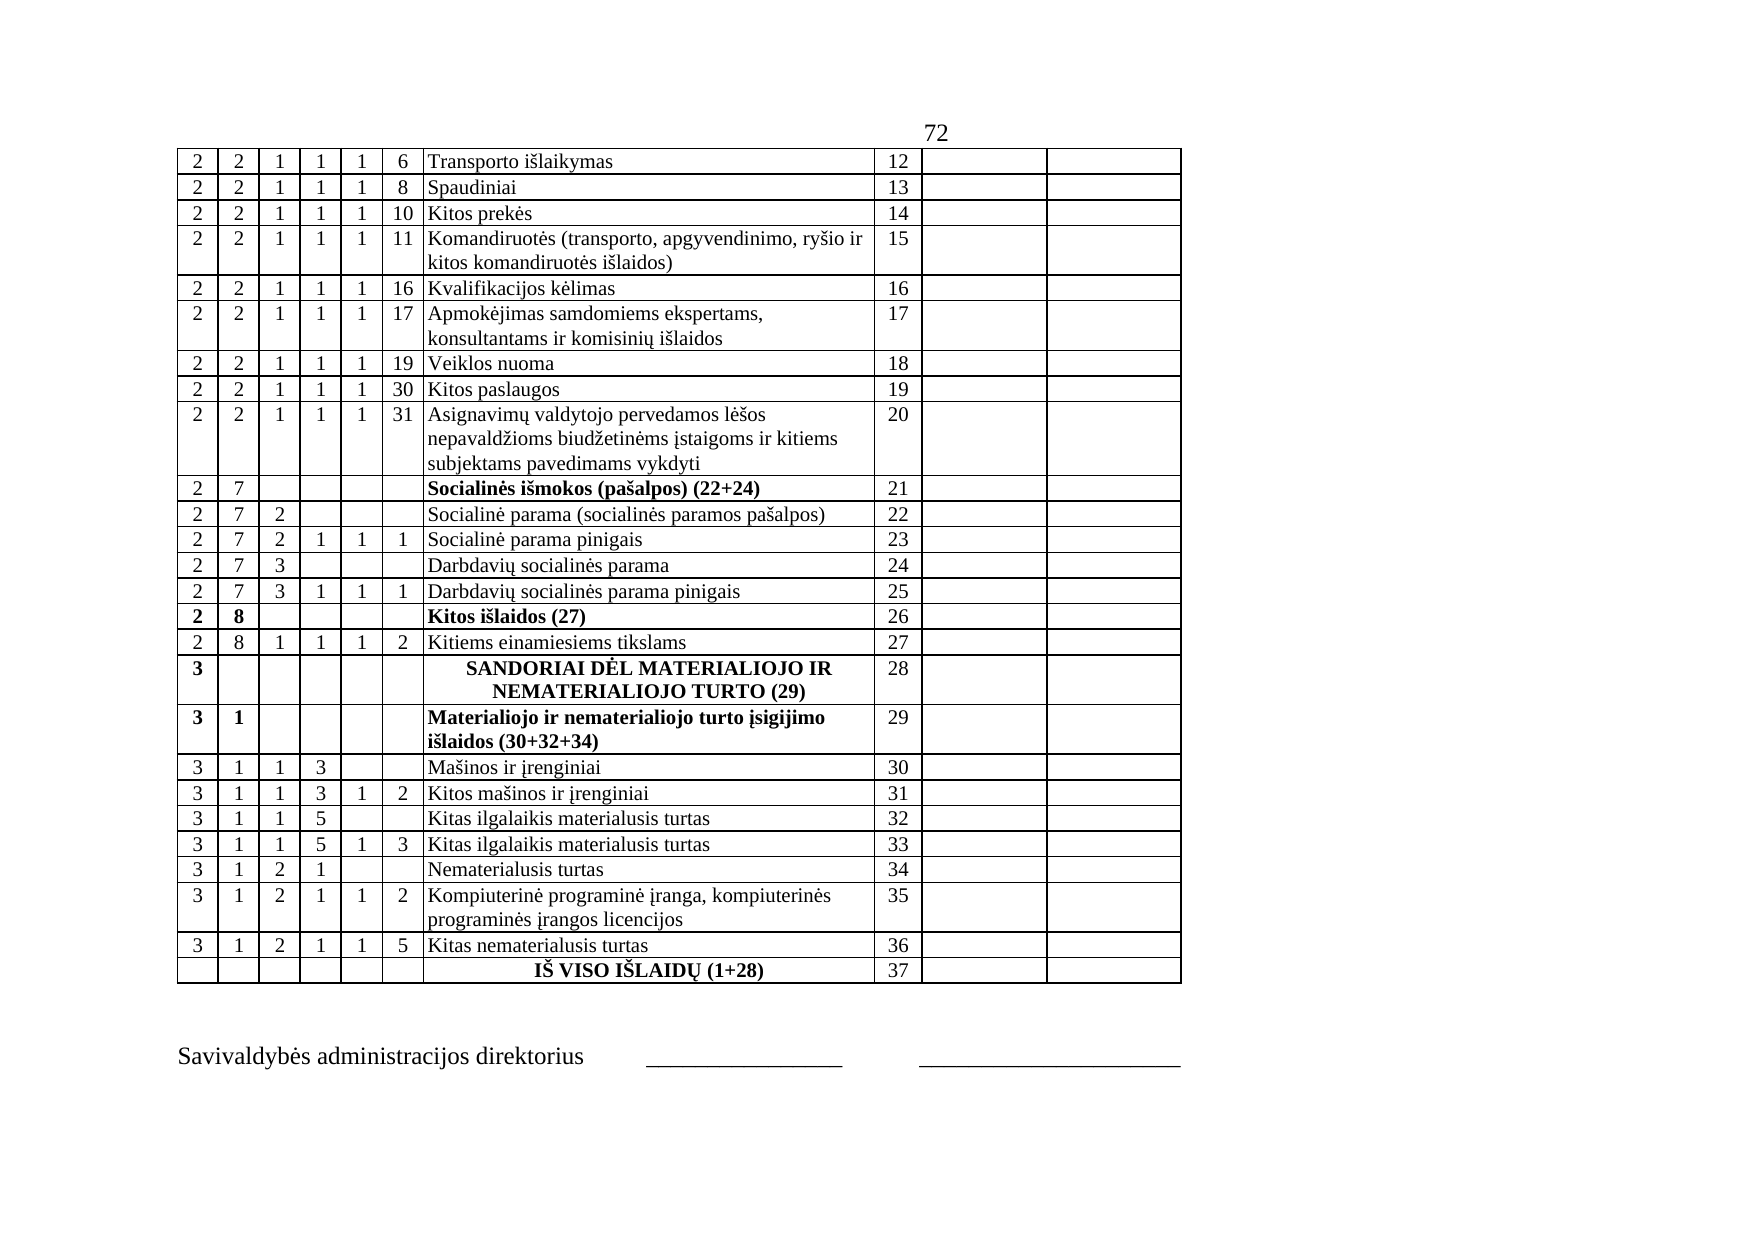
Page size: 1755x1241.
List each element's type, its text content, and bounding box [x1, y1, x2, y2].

table_cell IŠ VISO IŠLAIDŲ (1+28) [424, 958, 874, 982]
table_cell Socialinė parama pinigais [424, 527, 874, 551]
table_cell 2 [178, 630, 217, 654]
table_cell Spaudiniai [424, 175, 874, 199]
table_cell [219, 958, 258, 982]
table_cell [301, 502, 340, 526]
table_cell 1 [342, 402, 382, 474]
table_cell 3 [178, 705, 217, 753]
table_cell Kitiems einamiesiems tikslams [424, 630, 874, 654]
table_cell 3 [178, 656, 217, 703]
table_cell 2 [260, 883, 299, 931]
table_cell 1 [342, 832, 382, 856]
table_cell Kitos prekės [424, 201, 874, 224]
table_cell 2 [219, 276, 258, 300]
table_cell [923, 527, 1046, 551]
table_cell 18 [875, 351, 921, 375]
table_cell [923, 579, 1046, 603]
table_cell 8 [383, 175, 423, 199]
table_cell [383, 705, 423, 753]
table_cell 2 [178, 604, 217, 628]
table_cell 1 [301, 175, 340, 199]
table_cell 27 [875, 630, 921, 654]
table_cell [1048, 958, 1180, 982]
table_cell Veiklos nuoma [424, 351, 874, 375]
table_cell 2 [178, 226, 217, 274]
table_cell 1 [342, 201, 382, 224]
table_cell 1 [260, 351, 299, 375]
text Savivaldybės administracijos direktorius [177, 1041, 1695, 1070]
table_cell [342, 553, 382, 577]
table_cell 1 [219, 832, 258, 856]
table_cell 3 [301, 781, 340, 804]
table_cell [923, 781, 1046, 804]
table_cell [923, 226, 1046, 274]
table_cell 2 [178, 377, 217, 401]
table_cell [923, 301, 1046, 349]
table_cell [178, 958, 217, 982]
table_cell 2 [260, 527, 299, 551]
table_cell [1048, 502, 1180, 526]
table_cell Darbdavių socialinės parama [424, 553, 874, 577]
table_cell Socialinės išmokos (pašalpos) (22+24) [424, 476, 874, 500]
table_cell 2 [178, 175, 217, 199]
table_cell [301, 705, 340, 753]
table_cell 2 [383, 630, 423, 654]
table_cell 2 [383, 883, 423, 931]
table_cell [1048, 201, 1180, 224]
table_cell 1 [342, 527, 382, 551]
table_cell Kitas nematerialusis turtas [424, 933, 874, 957]
table_cell 24 [875, 553, 921, 577]
table_cell [342, 476, 382, 500]
table_cell 1 [260, 781, 299, 804]
table_cell 2 [178, 553, 217, 577]
table_cell [923, 755, 1046, 779]
table_cell [342, 656, 382, 703]
table_cell 3 [178, 832, 217, 856]
table_cell Mašinos ir įrenginiai [424, 755, 874, 779]
table_cell 1 [301, 301, 340, 349]
table_cell 1 [342, 579, 382, 603]
table_cell [1048, 656, 1180, 703]
table_cell 2 [383, 781, 423, 804]
table_cell [923, 276, 1046, 300]
table_cell 8 [219, 630, 258, 654]
table_cell 15 [875, 226, 921, 274]
table_cell 1 [260, 226, 299, 274]
table_cell [260, 476, 299, 500]
table_cell Kitos paslaugos [424, 377, 874, 401]
table_cell [342, 958, 382, 982]
table_cell 2 [178, 527, 217, 551]
table_cell 1 [219, 705, 258, 753]
table_cell [1048, 553, 1180, 577]
table_cell [923, 502, 1046, 526]
table_cell 30 [383, 377, 423, 401]
table_cell [1048, 476, 1180, 500]
table_cell 3 [383, 832, 423, 856]
table_cell [260, 656, 299, 703]
table_cell 1 [301, 351, 340, 375]
table_cell Asignavimų valdytojo pervedamos lėšos nepavaldžioms biudžetinėms įstaigoms ir kitiems subjektams pavedimams vykdyti [424, 402, 874, 474]
table_cell [383, 604, 423, 628]
table_cell 1 [260, 301, 299, 349]
table_cell 2 [219, 201, 258, 224]
table_cell 1 [342, 377, 382, 401]
table_cell Kitas ilgalaikis materialusis turtas [424, 832, 874, 856]
table_cell [1048, 806, 1180, 830]
table_cell 23 [875, 527, 921, 551]
table_cell 1 [301, 630, 340, 654]
table_cell 2 [260, 502, 299, 526]
table_cell 33 [875, 832, 921, 856]
table_cell 1 [260, 149, 299, 173]
table_cell 19 [875, 377, 921, 401]
table_cell [1048, 857, 1180, 881]
table_cell 2 [178, 201, 217, 224]
table_cell 2 [178, 579, 217, 603]
table_cell [923, 630, 1046, 654]
table_cell 25 [875, 579, 921, 603]
table_cell 1 [219, 857, 258, 881]
table_cell 8 [219, 604, 258, 628]
table_cell Kitos išlaidos (27) [424, 604, 874, 628]
table_cell 2 [260, 857, 299, 881]
table_cell 2 [260, 933, 299, 957]
table_cell 1 [383, 579, 423, 603]
table_cell 37 [875, 958, 921, 982]
table_cell 2 [178, 476, 217, 500]
table_cell Kitas ilgalaikis materialusis turtas [424, 806, 874, 830]
table_cell 1 [342, 301, 382, 349]
table_cell [383, 806, 423, 830]
table_cell 17 [875, 301, 921, 349]
table_cell [923, 175, 1046, 199]
table_cell 5 [383, 933, 423, 957]
table_cell [923, 476, 1046, 500]
table_cell Socialinė parama (socialinės paramos pašalpos) [424, 502, 874, 526]
table_cell Kitos mašinos ir įrenginiai [424, 781, 874, 804]
table_cell 7 [219, 476, 258, 500]
table_cell [342, 705, 382, 753]
table_cell 3 [301, 755, 340, 779]
table_cell 1 [260, 630, 299, 654]
table_cell 2 [219, 301, 258, 349]
table_cell 14 [875, 201, 921, 224]
table_cell [1048, 527, 1180, 551]
table_cell [342, 755, 382, 779]
table_cell [1048, 705, 1180, 753]
table_cell [342, 604, 382, 628]
table_cell [260, 604, 299, 628]
table_cell 1 [260, 175, 299, 199]
table_cell [1048, 226, 1180, 274]
table_cell 1 [301, 201, 340, 224]
table_cell 1 [383, 527, 423, 551]
table_cell 3 [178, 857, 217, 881]
table_cell 1 [301, 527, 340, 551]
table_cell [1048, 832, 1180, 856]
table_cell 5 [301, 806, 340, 830]
table_cell 1 [301, 276, 340, 300]
table_cell [923, 201, 1046, 224]
table_cell Kvalifikacijos kėlimas [424, 276, 874, 300]
table_cell 1 [260, 755, 299, 779]
table_cell 1 [342, 883, 382, 931]
table_cell 1 [301, 579, 340, 603]
table_cell 1 [301, 226, 340, 274]
table_cell [923, 705, 1046, 753]
table_cell [342, 806, 382, 830]
table_cell 31 [383, 402, 423, 474]
table_cell 7 [219, 527, 258, 551]
table_cell 1 [219, 883, 258, 931]
table_cell [301, 958, 340, 982]
table_cell 1 [301, 883, 340, 931]
table_cell 22 [875, 502, 921, 526]
table_cell 28 [875, 656, 921, 703]
table_cell 16 [383, 276, 423, 300]
table_cell 29 [875, 705, 921, 753]
table_cell Transporto išlaikymas [424, 149, 874, 173]
table_cell 2 [219, 402, 258, 474]
table_cell 1 [301, 149, 340, 173]
table_cell 1 [301, 402, 340, 474]
table_cell [301, 476, 340, 500]
table_cell 1 [301, 377, 340, 401]
table_cell 21 [875, 476, 921, 500]
table_cell 2 [178, 351, 217, 375]
table_cell [1048, 149, 1180, 173]
table_cell [1048, 276, 1180, 300]
table_cell [1048, 579, 1180, 603]
table_cell 7 [219, 553, 258, 577]
table_cell 36 [875, 933, 921, 957]
table_cell [923, 933, 1046, 957]
table_cell [383, 958, 423, 982]
table_cell 11 [383, 226, 423, 274]
table_cell 2 [178, 276, 217, 300]
table_cell [342, 502, 382, 526]
table_cell 2 [178, 402, 217, 474]
table_cell [923, 883, 1046, 931]
table_cell 1 [219, 755, 258, 779]
table_cell Nematerialusis turtas [424, 857, 874, 881]
table_cell 2 [219, 377, 258, 401]
table_cell [383, 656, 423, 703]
table_cell 1 [301, 857, 340, 881]
table_cell [1048, 630, 1180, 654]
table_cell 1 [219, 933, 258, 957]
table_cell 1 [342, 933, 382, 957]
table_cell 1 [342, 276, 382, 300]
table_cell [383, 553, 423, 577]
table_cell 3 [178, 755, 217, 779]
table_cell 1 [342, 351, 382, 375]
table_cell [260, 958, 299, 982]
table_cell [301, 553, 340, 577]
table_cell 1 [342, 630, 382, 654]
table_cell 2 [178, 301, 217, 349]
table_cell 1 [342, 149, 382, 173]
table_cell 1 [219, 806, 258, 830]
table_cell 1 [260, 806, 299, 830]
table_cell Kompiuterinė programinė įranga, kompiuterinės programinės įrangos licencijos [424, 883, 874, 931]
table_cell 32 [875, 806, 921, 830]
table_cell [301, 604, 340, 628]
table_cell [1048, 402, 1180, 474]
table_cell 7 [219, 579, 258, 603]
table_cell [923, 958, 1046, 982]
table_cell SANDORIAI DĖL MATERIALIOJO IR NEMATERIALIOJO TURTO (29) [424, 656, 874, 703]
table_cell [301, 656, 340, 703]
table_cell 1 [342, 226, 382, 274]
table_cell 1 [301, 933, 340, 957]
table_cell 34 [875, 857, 921, 881]
table_cell [1048, 175, 1180, 199]
table_cell [923, 604, 1046, 628]
table_cell 1 [260, 377, 299, 401]
table_cell 2 [219, 149, 258, 173]
table_cell [1048, 604, 1180, 628]
table_cell Apmokėjimas samdomiems ekspertams, konsultantams ir komisinių išlaidos [424, 301, 874, 349]
table_cell [923, 402, 1046, 474]
table_cell [342, 857, 382, 881]
table_cell 26 [875, 604, 921, 628]
table_cell [923, 149, 1046, 173]
table_cell 1 [342, 781, 382, 804]
table_cell 2 [219, 351, 258, 375]
table_cell [1048, 377, 1180, 401]
table_cell [923, 553, 1046, 577]
table_cell 2 [219, 226, 258, 274]
table_cell 16 [875, 276, 921, 300]
table_cell [923, 857, 1046, 881]
table_cell 1 [260, 402, 299, 474]
table_cell [923, 832, 1046, 856]
table_cell 3 [178, 883, 217, 931]
table_cell [1048, 301, 1180, 349]
table_cell [1048, 351, 1180, 375]
table_cell 3 [178, 806, 217, 830]
table_cell 10 [383, 201, 423, 224]
table_cell 12 [875, 149, 921, 173]
table_cell [923, 806, 1046, 830]
table_cell Darbdavių socialinės parama pinigais [424, 579, 874, 603]
table_cell 2 [178, 502, 217, 526]
table_cell 13 [875, 175, 921, 199]
table_cell 31 [875, 781, 921, 804]
table_cell [383, 502, 423, 526]
table_cell 1 [260, 201, 299, 224]
table_cell 2 [178, 149, 217, 173]
table_cell 7 [219, 502, 258, 526]
table_cell 1 [260, 276, 299, 300]
table_cell 3 [178, 781, 217, 804]
table_cell 30 [875, 755, 921, 779]
table_cell Materialiojo ir nematerialiojo turto įsigijimo išlaidos (30+32+34) [424, 705, 874, 753]
table_cell [383, 476, 423, 500]
table_cell [1048, 755, 1180, 779]
table_cell 1 [260, 832, 299, 856]
table_cell 2 [219, 175, 258, 199]
table_cell 20 [875, 402, 921, 474]
table_cell 6 [383, 149, 423, 173]
table_cell [1048, 781, 1180, 804]
table_cell 17 [383, 301, 423, 349]
table_cell [1048, 933, 1180, 957]
table_cell Komandiruotės (transporto, apgyvendinimo, ryšio ir kitos komandiruotės išlaidos) [424, 226, 874, 274]
table_cell 35 [875, 883, 921, 931]
table_cell [923, 377, 1046, 401]
table_cell 1 [342, 175, 382, 199]
table_cell 1 [219, 781, 258, 804]
table_cell [219, 656, 258, 703]
table_cell 3 [260, 553, 299, 577]
table_cell [1048, 883, 1180, 931]
table_cell 5 [301, 832, 340, 856]
table_cell [923, 656, 1046, 703]
table_cell [923, 351, 1046, 375]
table_cell [260, 705, 299, 753]
table_cell 3 [260, 579, 299, 603]
table_cell 19 [383, 351, 423, 375]
table_cell 3 [178, 933, 217, 957]
table_cell [383, 755, 423, 779]
table_cell [383, 857, 423, 881]
